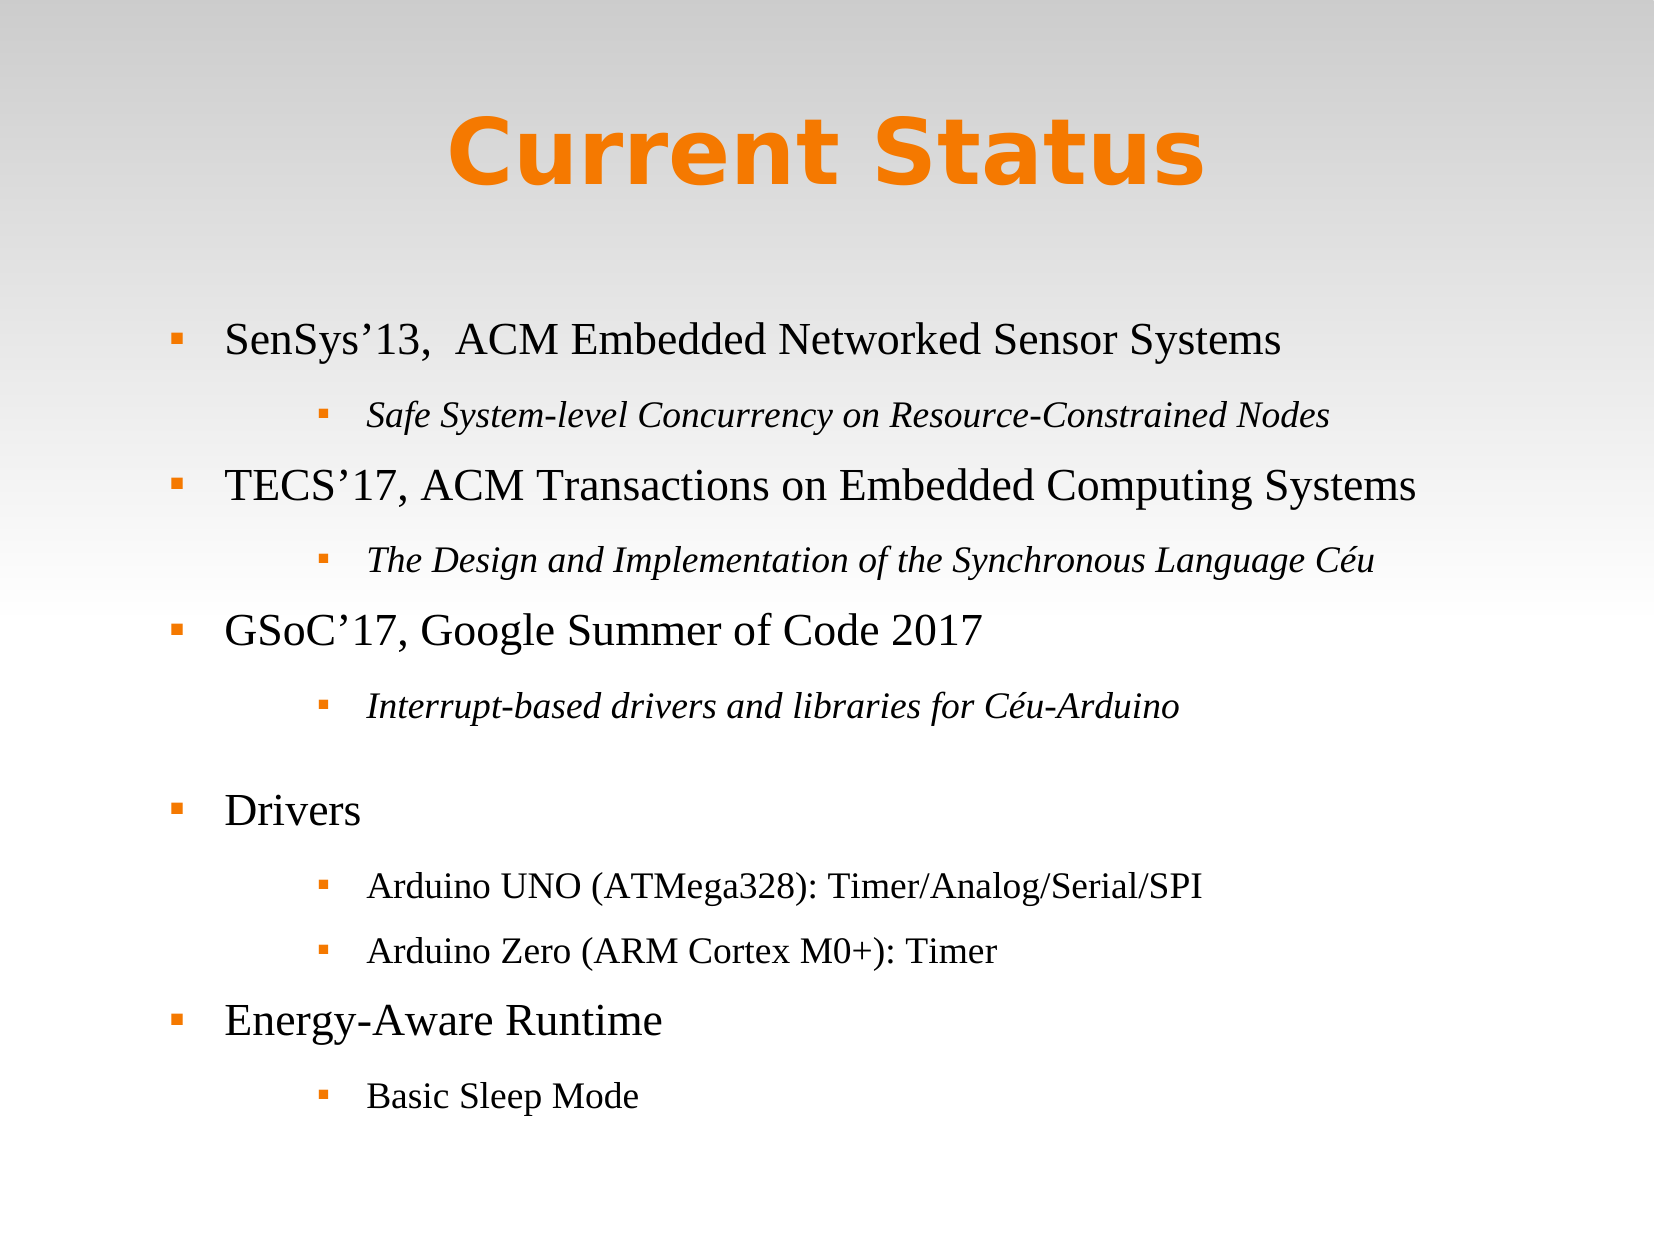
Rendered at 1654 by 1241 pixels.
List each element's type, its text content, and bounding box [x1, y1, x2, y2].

list SenSys’13, ACM Embedded Networked Sensor Systems Safe System-level Concurrency on Resource-Constrained Nodes TECS’17, ACM Transactions on Embedded Computing Systems The Design and Implementation of the Synchronous Language Céu GSoC’17, Google Summer of Code 2017 Interrupt-based drivers and libraries for Céu-Arduino Drivers Arduino UNO (ATMega328): Timer/Analog/Serial/SPI Arduino Zero (ARM Cortex M0+): Timer Energy-Aware Runtime Basic Sleep Mode [82, 313, 1538, 1220]
title Current Status [82, 49, 1571, 257]
